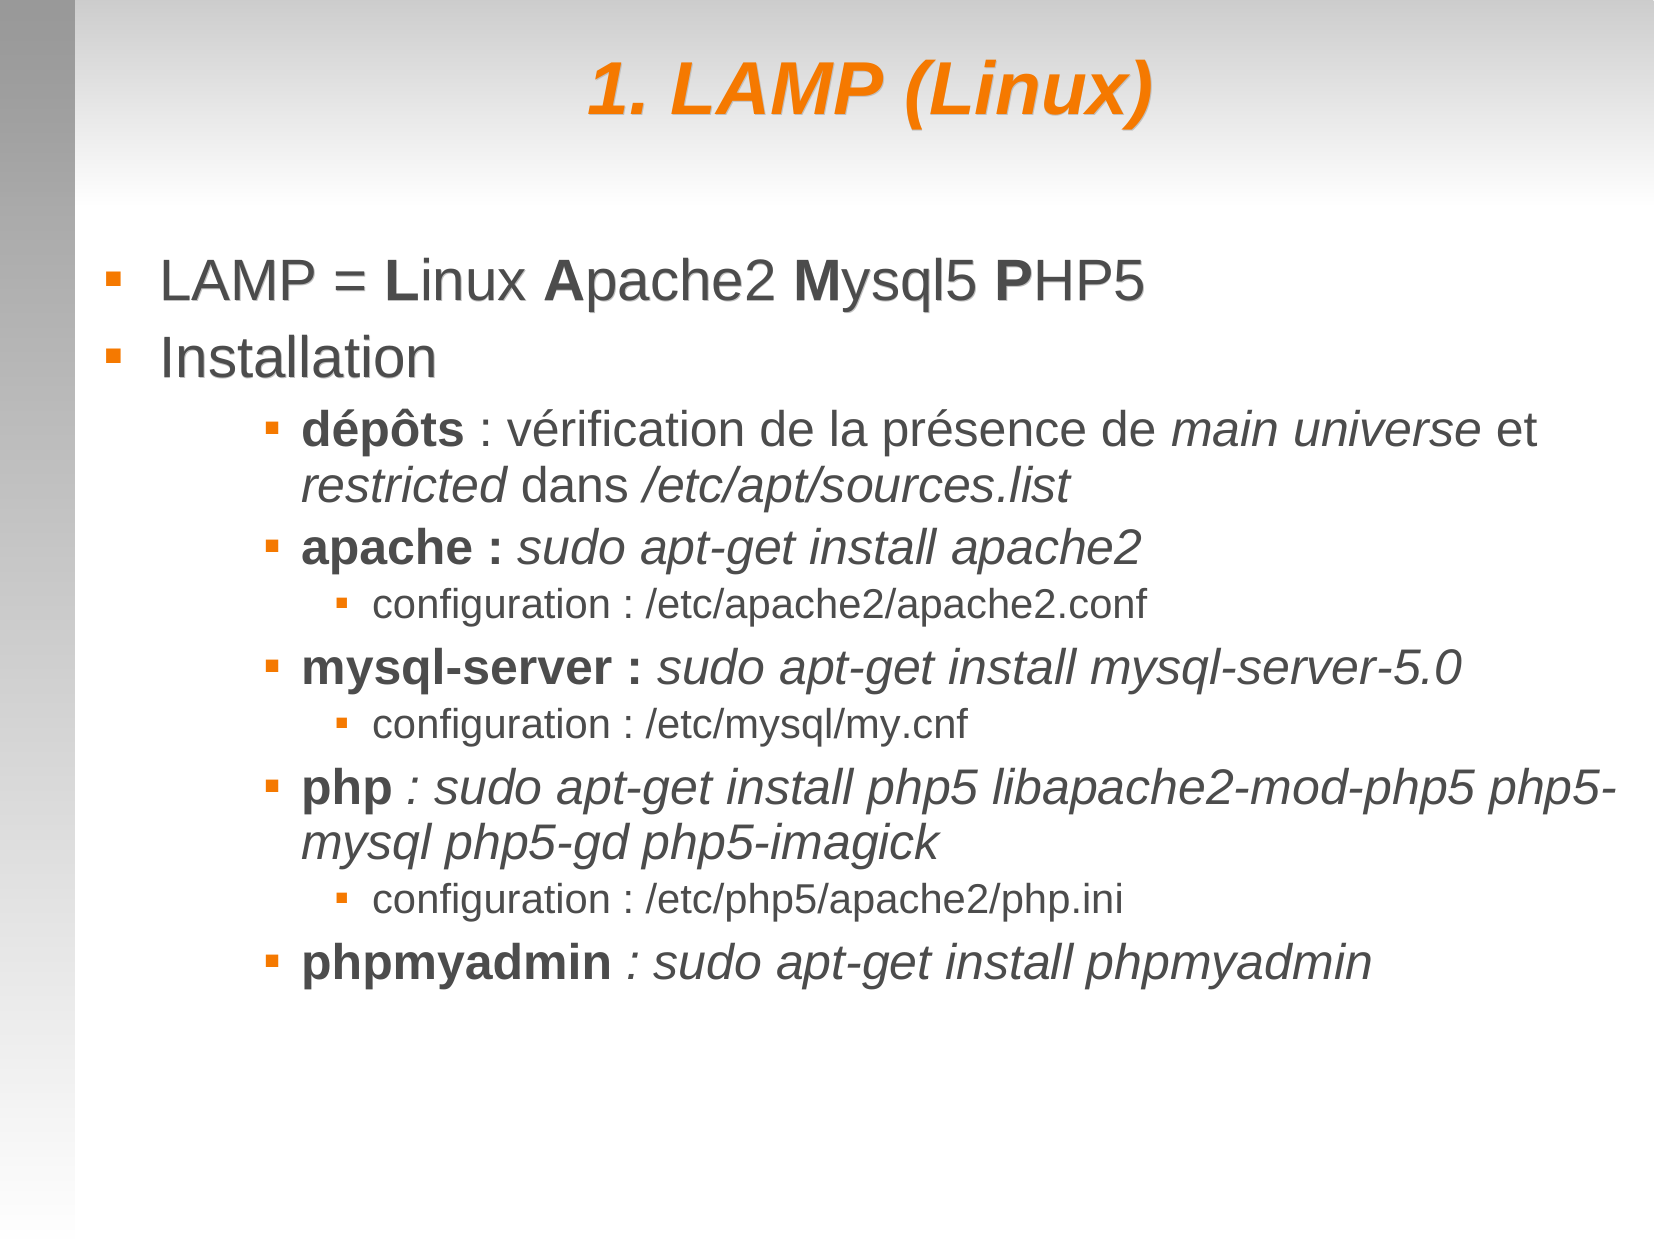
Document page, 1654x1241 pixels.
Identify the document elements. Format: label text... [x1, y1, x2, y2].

title 1. LAMP (Linux) [88, 0, 1654, 178]
list LAMP = Linux Apache2 Mysql5 PHP5 Installation dépôts : vérification de la présence de main universe et restricted dans /etc/apt/sources.list apache : sudo apt-get install apache2 configuration : /etc/apache2/apache2.conf mysql-server : sudo apt-get install mysql-server-5.0 configuration : /etc/mysql/my.cnf php : sudo apt-get install php5 libapache2-mod-php5 php5-mysql php5-gd php5-imagick configuration : /etc/php5/apache2/php.ini phpmyadmin : sudo apt-get install phpmyadmin [88, 248, 1625, 1084]
